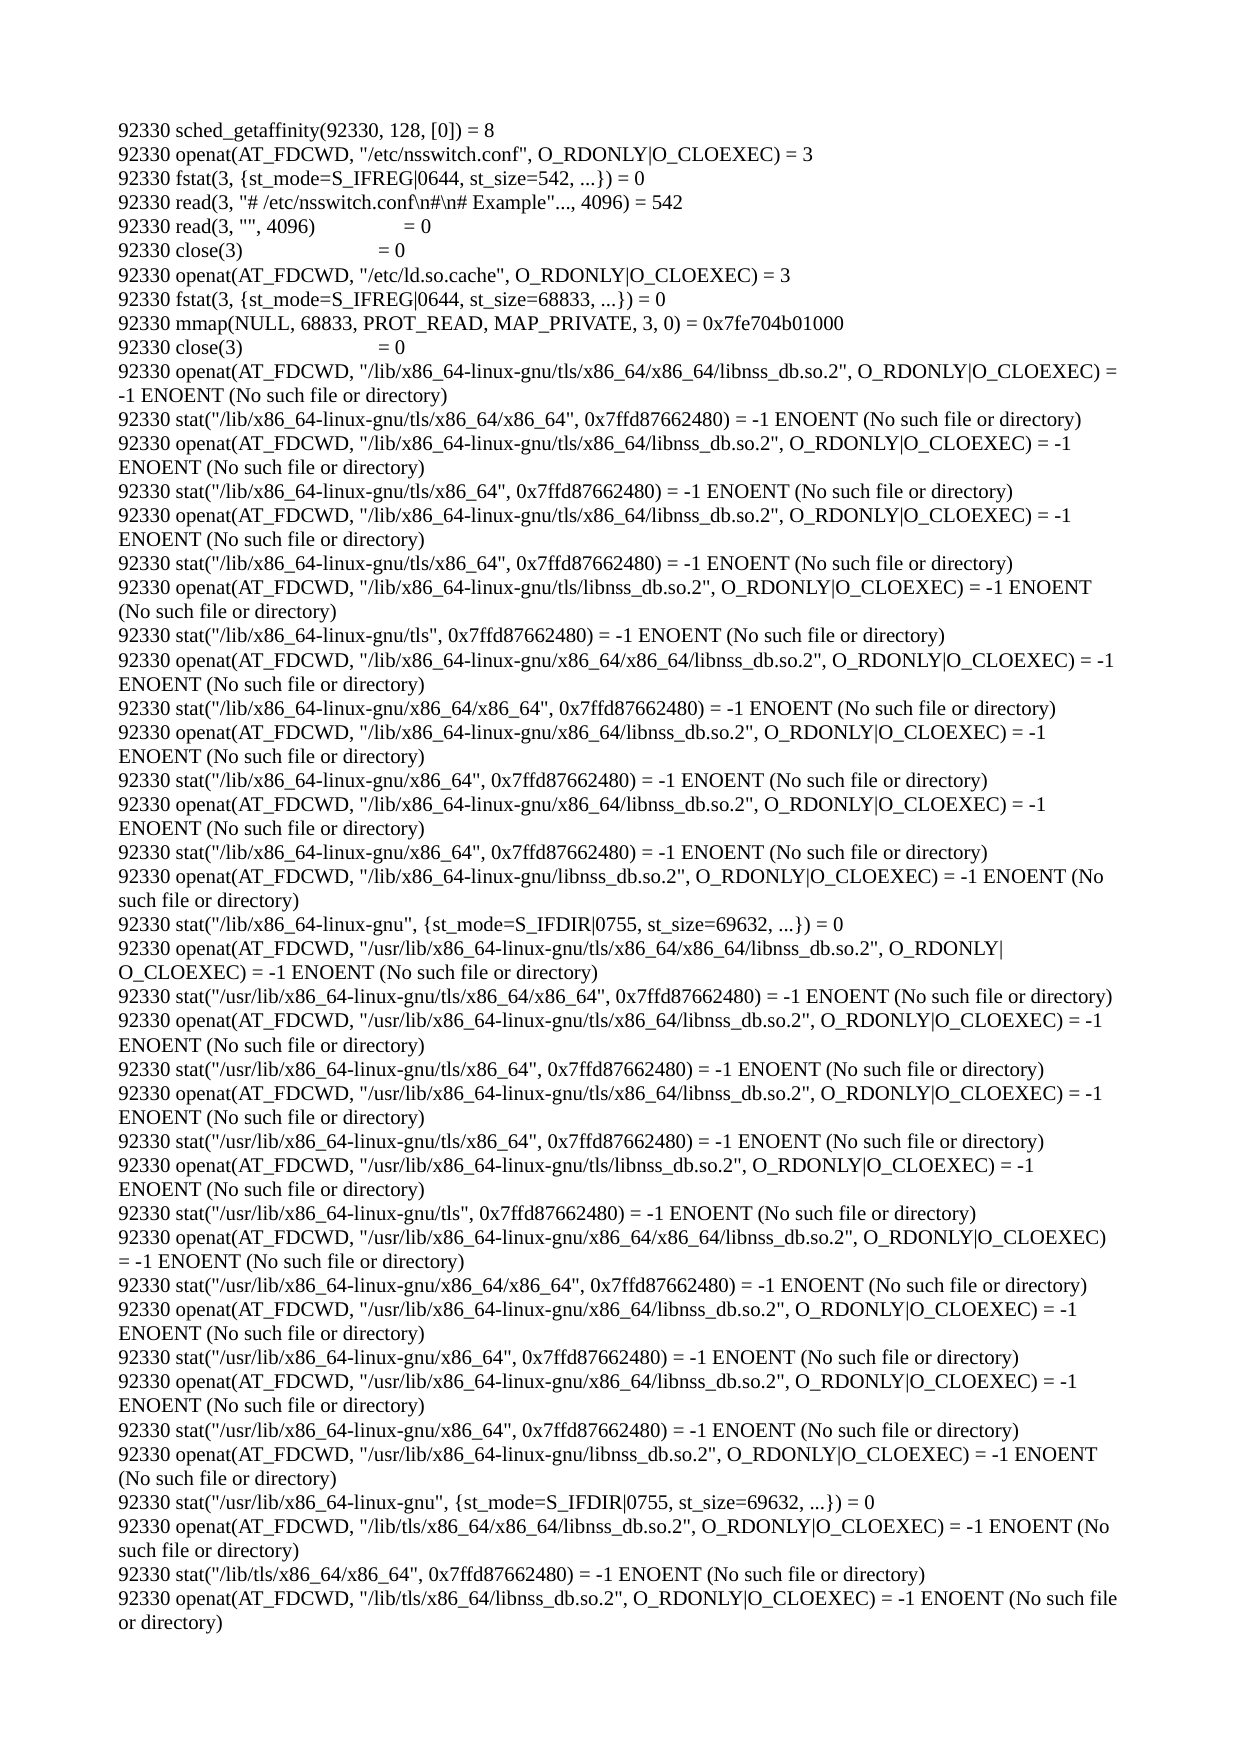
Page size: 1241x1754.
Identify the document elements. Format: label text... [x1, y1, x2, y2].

text 92330 sched_getaffinity(92330, 128, [0]) = 8 [118, 118, 1122, 142]
text 92330 stat("/usr/lib/x86_64-linux-gnu/x86_64/x86_64", 0x7ffd87662480) = -1 ENOENT (No such file or directory) [118, 1273, 1122, 1297]
text 92330 stat("/usr/lib/x86_64-linux-gnu/tls", 0x7ffd87662480) = -1 ENOENT (No such file or directory) [118, 1201, 1122, 1225]
text 92330 stat("/usr/lib/x86_64-linux-gnu/tls/x86_64", 0x7ffd87662480) = -1 ENOENT (No such file or directory) [118, 1057, 1122, 1081]
text 92330 openat(AT_FDCWD, "/usr/lib/x86_64-linux-gnu/libnss_db.so.2", O_RDONLY|O_CLOEXEC) = -1 ENOENT (No such file or directory) [118, 1442, 1122, 1490]
text 92330 openat(AT_FDCWD, "/usr/lib/x86_64-linux-gnu/tls/x86_64/libnss_db.so.2", O_RDONLY|O_CLOEXEC) = -1 ENOENT (No such file or directory) [118, 1081, 1122, 1129]
text 92330 stat("/lib/x86_64-linux-gnu/x86_64", 0x7ffd87662480) = -1 ENOENT (No such file or directory) [118, 768, 1122, 792]
text 92330 fstat(3, {st_mode=S_IFREG|0644, st_size=542, ...}) = 0 [118, 166, 1122, 190]
text 92330 openat(AT_FDCWD, "/lib/x86_64-linux-gnu/tls/x86_64/libnss_db.so.2", O_RDONLY|O_CLOEXEC) = -1 ENOENT (No such file or directory) [118, 503, 1122, 551]
text 92330 openat(AT_FDCWD, "/lib/x86_64-linux-gnu/tls/x86_64/libnss_db.so.2", O_RDONLY|O_CLOEXEC) = -1 ENOENT (No such file or directory) [118, 431, 1122, 479]
text 92330 openat(AT_FDCWD, "/lib/x86_64-linux-gnu/tls/x86_64/x86_64/libnss_db.so.2", O_RDONLY|O_CLOEXEC) = -1 ENOENT (No such file or directory) [118, 359, 1122, 407]
text 92330 stat("/lib/x86_64-linux-gnu/tls/x86_64", 0x7ffd87662480) = -1 ENOENT (No such file or directory) [118, 479, 1122, 503]
text 92330 openat(AT_FDCWD, "/usr/lib/x86_64-linux-gnu/x86_64/libnss_db.so.2", O_RDONLY|O_CLOEXEC) = -1 ENOENT (No such file or directory) [118, 1297, 1122, 1345]
text 92330 openat(AT_FDCWD, "/usr/lib/x86_64-linux-gnu/tls/x86_64/x86_64/libnss_db.so.2", O_RDONLY|O_CLOEXEC) = -1 ENOENT (No such file or directory) [118, 936, 1122, 984]
text 92330 stat("/usr/lib/x86_64-linux-gnu/x86_64", 0x7ffd87662480) = -1 ENOENT (No such file or directory) [118, 1345, 1122, 1369]
text 92330 stat("/lib/tls/x86_64/x86_64", 0x7ffd87662480) = -1 ENOENT (No such file or directory) [118, 1562, 1122, 1586]
text 92330 openat(AT_FDCWD, "/etc/nsswitch.conf", O_RDONLY|O_CLOEXEC) = 3 [118, 142, 1122, 166]
text 92330 openat(AT_FDCWD, "/lib/x86_64-linux-gnu/x86_64/x86_64/libnss_db.so.2", O_RDONLY|O_CLOEXEC) = -1 ENOENT (No such file or directory) [118, 647, 1122, 696]
text 92330 stat("/lib/x86_64-linux-gnu/x86_64/x86_64", 0x7ffd87662480) = -1 ENOENT (No such file or directory) [118, 696, 1122, 720]
text 92330 stat("/lib/x86_64-linux-gnu/tls/x86_64", 0x7ffd87662480) = -1 ENOENT (No such file or directory) [118, 551, 1122, 575]
text 92330 openat(AT_FDCWD, "/usr/lib/x86_64-linux-gnu/x86_64/x86_64/libnss_db.so.2", O_RDONLY|O_CLOEXEC) = -1 ENOENT (No such file or directory) [118, 1225, 1122, 1273]
text 92330 stat("/usr/lib/x86_64-linux-gnu/x86_64", 0x7ffd87662480) = -1 ENOENT (No such file or directory) [118, 1417, 1122, 1442]
text 92330 openat(AT_FDCWD, "/etc/ld.so.cache", O_RDONLY|O_CLOEXEC) = 3 [118, 262, 1122, 287]
text 92330 openat(AT_FDCWD, "/lib/x86_64-linux-gnu/libnss_db.so.2", O_RDONLY|O_CLOEXEC) = -1 ENOENT (No such file or directory) [118, 864, 1122, 912]
text 92330 openat(AT_FDCWD, "/lib/x86_64-linux-gnu/x86_64/libnss_db.so.2", O_RDONLY|O_CLOEXEC) = -1 ENOENT (No such file or directory) [118, 720, 1122, 768]
text 92330 openat(AT_FDCWD, "/lib/x86_64-linux-gnu/tls/libnss_db.so.2", O_RDONLY|O_CLOEXEC) = -1 ENOENT (No such file or directory) [118, 575, 1122, 623]
text 92330 openat(AT_FDCWD, "/usr/lib/x86_64-linux-gnu/x86_64/libnss_db.so.2", O_RDONLY|O_CLOEXEC) = -1 ENOENT (No such file or directory) [118, 1369, 1122, 1417]
text 92330 openat(AT_FDCWD, "/lib/tls/x86_64/x86_64/libnss_db.so.2", O_RDONLY|O_CLOEXEC) = -1 ENOENT (No such file or directory) [118, 1514, 1122, 1562]
text 92330 openat(AT_FDCWD, "/usr/lib/x86_64-linux-gnu/tls/libnss_db.so.2", O_RDONLY|O_CLOEXEC) = -1 ENOENT (No such file or directory) [118, 1153, 1122, 1201]
text 92330 stat("/lib/x86_64-linux-gnu/x86_64", 0x7ffd87662480) = -1 ENOENT (No such file or directory) [118, 840, 1122, 864]
text 92330 stat("/usr/lib/x86_64-linux-gnu/tls/x86_64", 0x7ffd87662480) = -1 ENOENT (No such file or directory) [118, 1129, 1122, 1153]
text 92330 stat("/lib/x86_64-linux-gnu", {st_mode=S_IFDIR|0755, st_size=69632, ...}) = 0 [118, 912, 1122, 936]
text 92330 stat("/usr/lib/x86_64-linux-gnu/tls/x86_64/x86_64", 0x7ffd87662480) = -1 ENOENT (No such file or directory) [118, 984, 1122, 1008]
text 92330 openat(AT_FDCWD, "/lib/tls/x86_64/libnss_db.so.2", O_RDONLY|O_CLOEXEC) = -1 ENOENT (No such file or directory) [118, 1586, 1122, 1634]
text 92330 stat("/lib/x86_64-linux-gnu/tls", 0x7ffd87662480) = -1 ENOENT (No such file or directory) [118, 623, 1122, 647]
text 92330 openat(AT_FDCWD, "/lib/x86_64-linux-gnu/x86_64/libnss_db.so.2", O_RDONLY|O_CLOEXEC) = -1 ENOENT (No such file or directory) [118, 792, 1122, 840]
text 92330 stat("/lib/x86_64-linux-gnu/tls/x86_64/x86_64", 0x7ffd87662480) = -1 ENOENT (No such file or directory) [118, 407, 1122, 431]
text 92330 close(3) = 0 [118, 238, 1122, 262]
text 92330 read(3, "", 4096) = 0 [118, 214, 1122, 238]
text 92330 fstat(3, {st_mode=S_IFREG|0644, st_size=68833, ...}) = 0 [118, 287, 1122, 311]
text 92330 openat(AT_FDCWD, "/usr/lib/x86_64-linux-gnu/tls/x86_64/libnss_db.so.2", O_RDONLY|O_CLOEXEC) = -1 ENOENT (No such file or directory) [118, 1008, 1122, 1057]
text 92330 mmap(NULL, 68833, PROT_READ, MAP_PRIVATE, 3, 0) = 0x7fe704b01000 [118, 311, 1122, 335]
text 92330 read(3, "# /etc/nsswitch.conf\n#\n# Example"..., 4096) = 542 [118, 190, 1122, 214]
text 92330 stat("/usr/lib/x86_64-linux-gnu", {st_mode=S_IFDIR|0755, st_size=69632, ...}) = 0 [118, 1490, 1122, 1514]
text 92330 close(3) = 0 [118, 335, 1122, 359]
